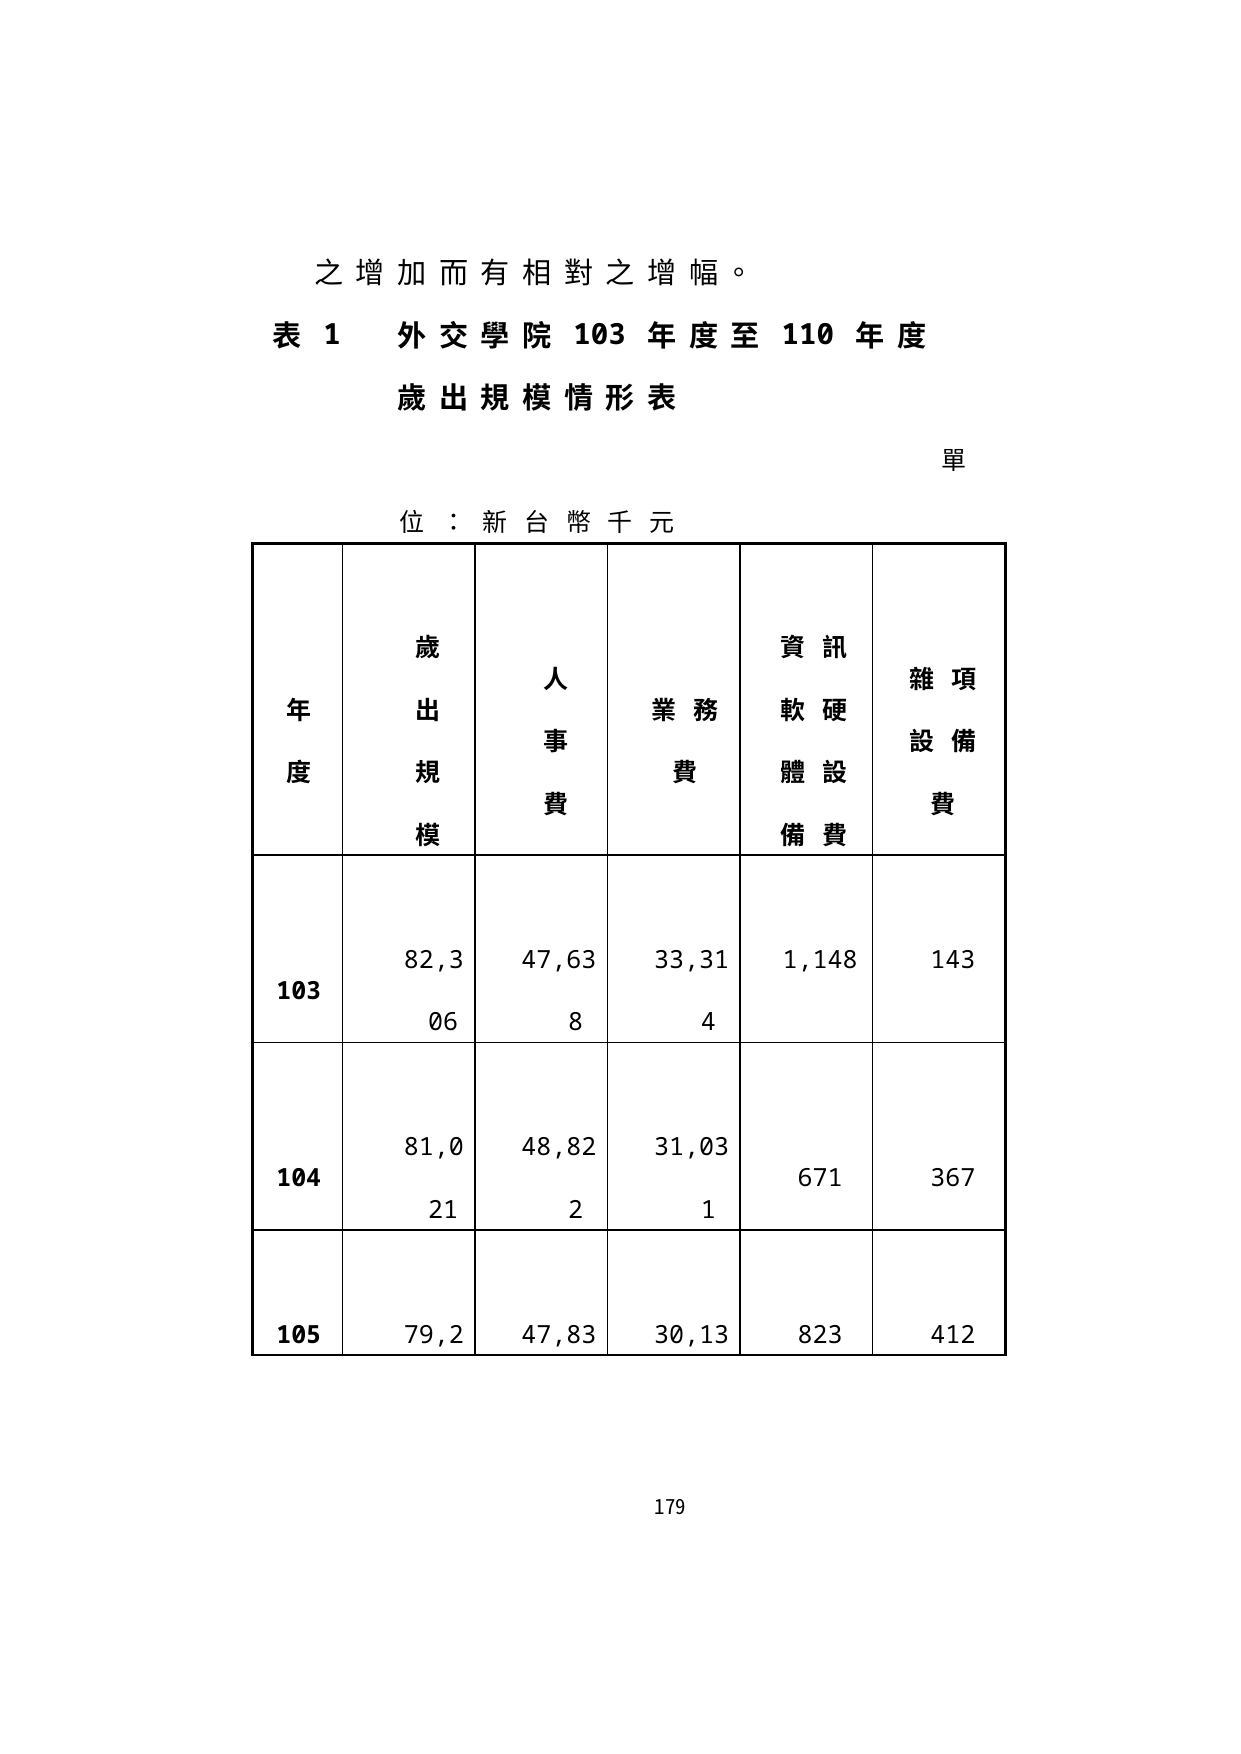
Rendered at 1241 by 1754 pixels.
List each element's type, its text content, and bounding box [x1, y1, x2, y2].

table_cell 47,638 [476, 856, 607, 1042]
table_cell 367 [873, 1043, 1004, 1229]
text 之增加而有相對之增幅。 [271, 229, 1058, 292]
table_cell 105 [254, 1231, 342, 1354]
table_cell 823 [741, 1231, 872, 1354]
text 單位：新台幣千元 [360, 417, 999, 542]
table_cell 1,148 [741, 856, 872, 1042]
table_cell 47,83 [476, 1231, 607, 1354]
table_header 歲出規模 [343, 545, 474, 854]
table_cell 104 [254, 1043, 342, 1229]
table_header 人事費 [476, 545, 607, 854]
table_cell 33,314 [608, 856, 739, 1042]
table_cell 412 [873, 1231, 1004, 1354]
table_cell 30,13 [608, 1231, 739, 1354]
table_cell 81,021 [343, 1043, 474, 1229]
table_cell 82,306 [343, 856, 474, 1042]
table_cell 103 [254, 856, 342, 1042]
table_cell 48,822 [476, 1043, 607, 1229]
table_cell 671 [741, 1043, 872, 1229]
table_header 雜項設備費 [873, 545, 1004, 854]
table_header 年度 [254, 545, 342, 854]
table_cell 31,031 [608, 1043, 739, 1229]
table_cell 143 [873, 856, 1004, 1042]
table_header 業務費 [608, 545, 739, 854]
table_cell 79,2 [343, 1231, 474, 1354]
table_header 資訊軟硬體設備費 [741, 545, 872, 854]
text 表1 外交學院103年度至110年度歲出規模情形表 [242, 292, 969, 417]
